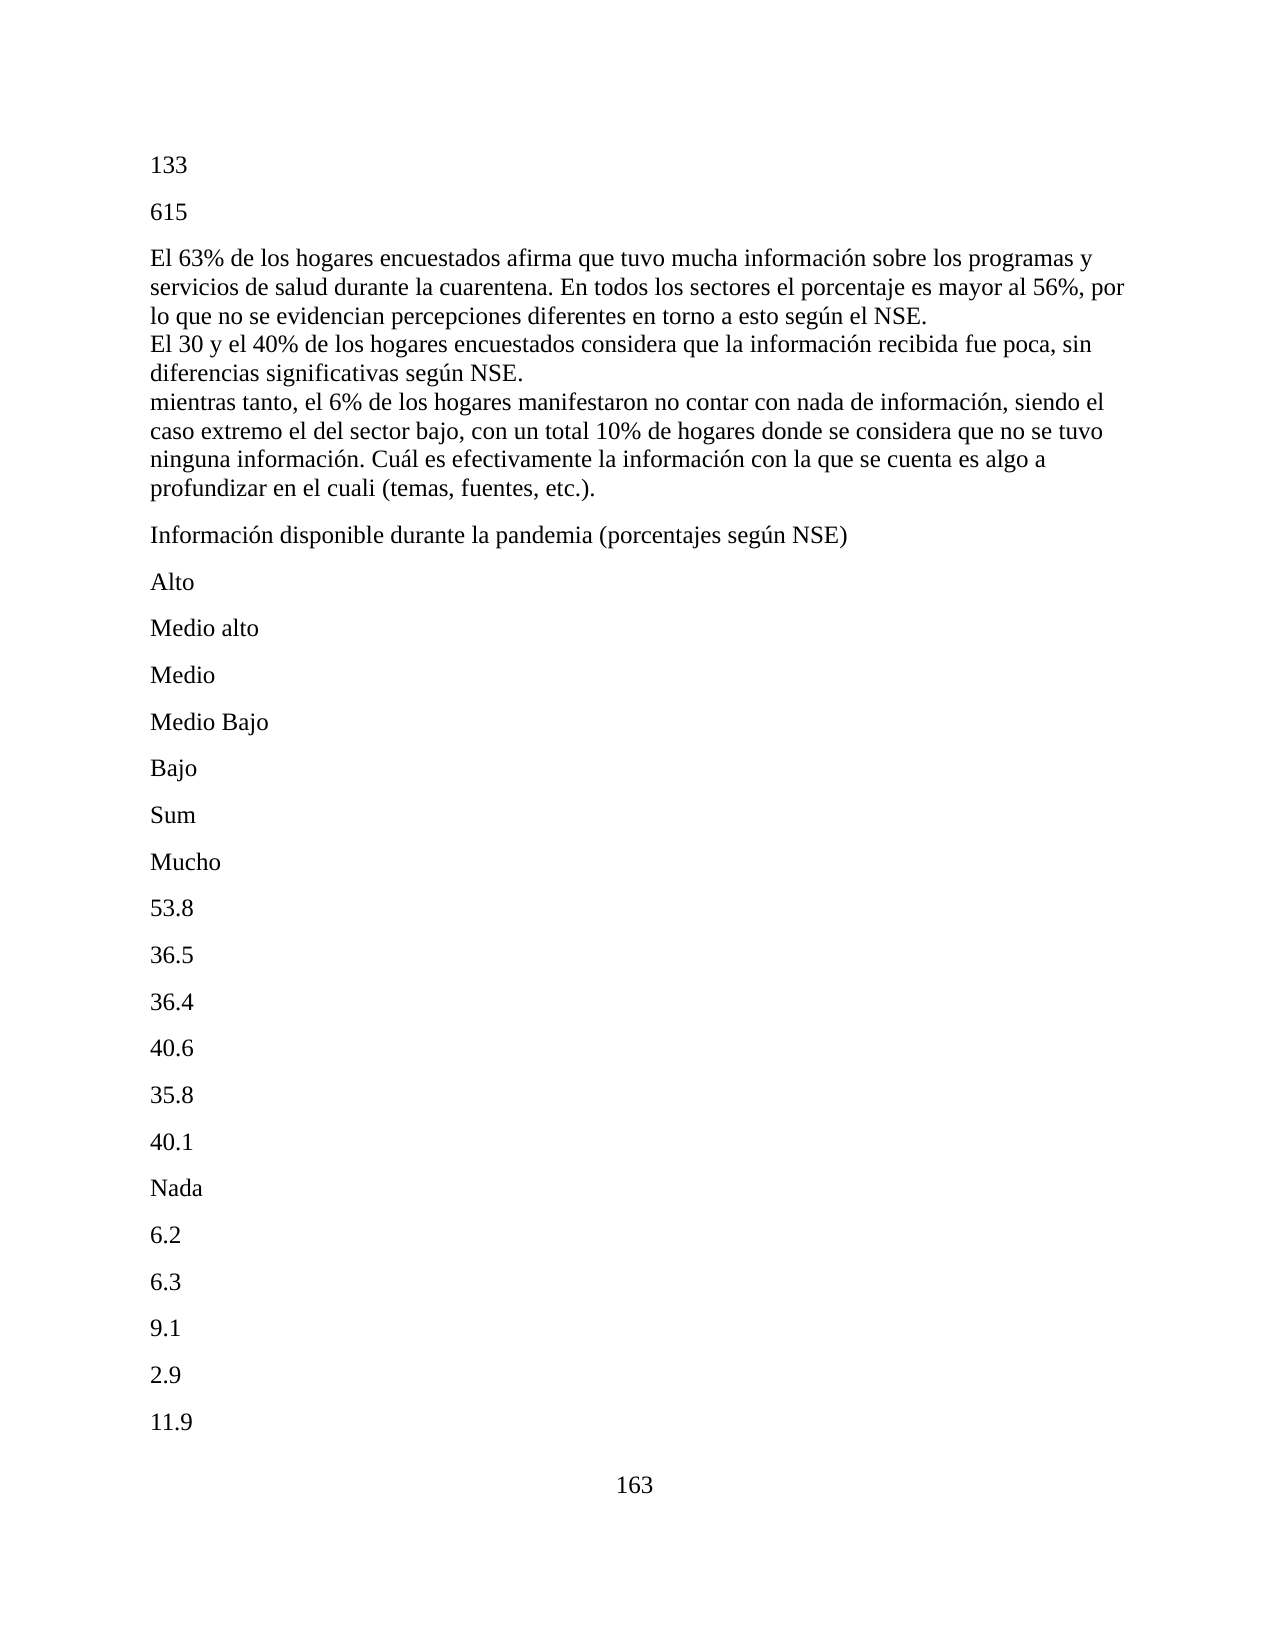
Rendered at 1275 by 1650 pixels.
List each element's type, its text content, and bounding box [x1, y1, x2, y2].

text Alto [150, 567, 1125, 595]
text 40.6 [150, 1033, 1125, 1062]
text 36.4 [150, 987, 1125, 1015]
text 6.2 [150, 1220, 1125, 1249]
text Medio alto [150, 613, 1125, 642]
text Nada [150, 1173, 1125, 1202]
text 35.8 [150, 1080, 1125, 1109]
text El 63% de los hogares encuestados afirma que tuvo mucha información sobre los programas y servicios de salud durante la cuarentena. En todos los sectores el porcentaje es mayor al 56%, por lo que no se evidencian percepciones diferentes en torno a esto según el NSE. El 30 y el 40% de los hogares encuestados considera que la información recibida fue poca, sin diferencias significativas según NSE. mientras tanto, el 6% de los hogares manifestaron no contar con nada de información, siendo el caso extremo el del sector bajo, con un total 10% de hogares donde se considera que no se tuvo ninguna información. Cuál es efectivamente la información con la que se cuenta es algo a profundizar en el cuali (temas, fuentes, etc.). [150, 243, 1125, 502]
text 53.8 [150, 893, 1125, 922]
text 36.5 [150, 940, 1125, 969]
text Sum [150, 800, 1125, 829]
text 9.1 [150, 1313, 1125, 1342]
text 6.3 [150, 1267, 1125, 1295]
text Información disponible durante la pandemia (porcentajes según NSE) [150, 520, 1125, 549]
text Mucho [150, 847, 1125, 875]
text 11.9 [150, 1407, 1125, 1435]
text 2.9 [150, 1360, 1125, 1389]
text Medio [150, 660, 1125, 689]
text 133 [150, 150, 1125, 179]
text 615 [150, 197, 1125, 225]
text Bajo [150, 753, 1125, 782]
text 40.1 [150, 1127, 1125, 1155]
text Medio Bajo [150, 707, 1125, 735]
